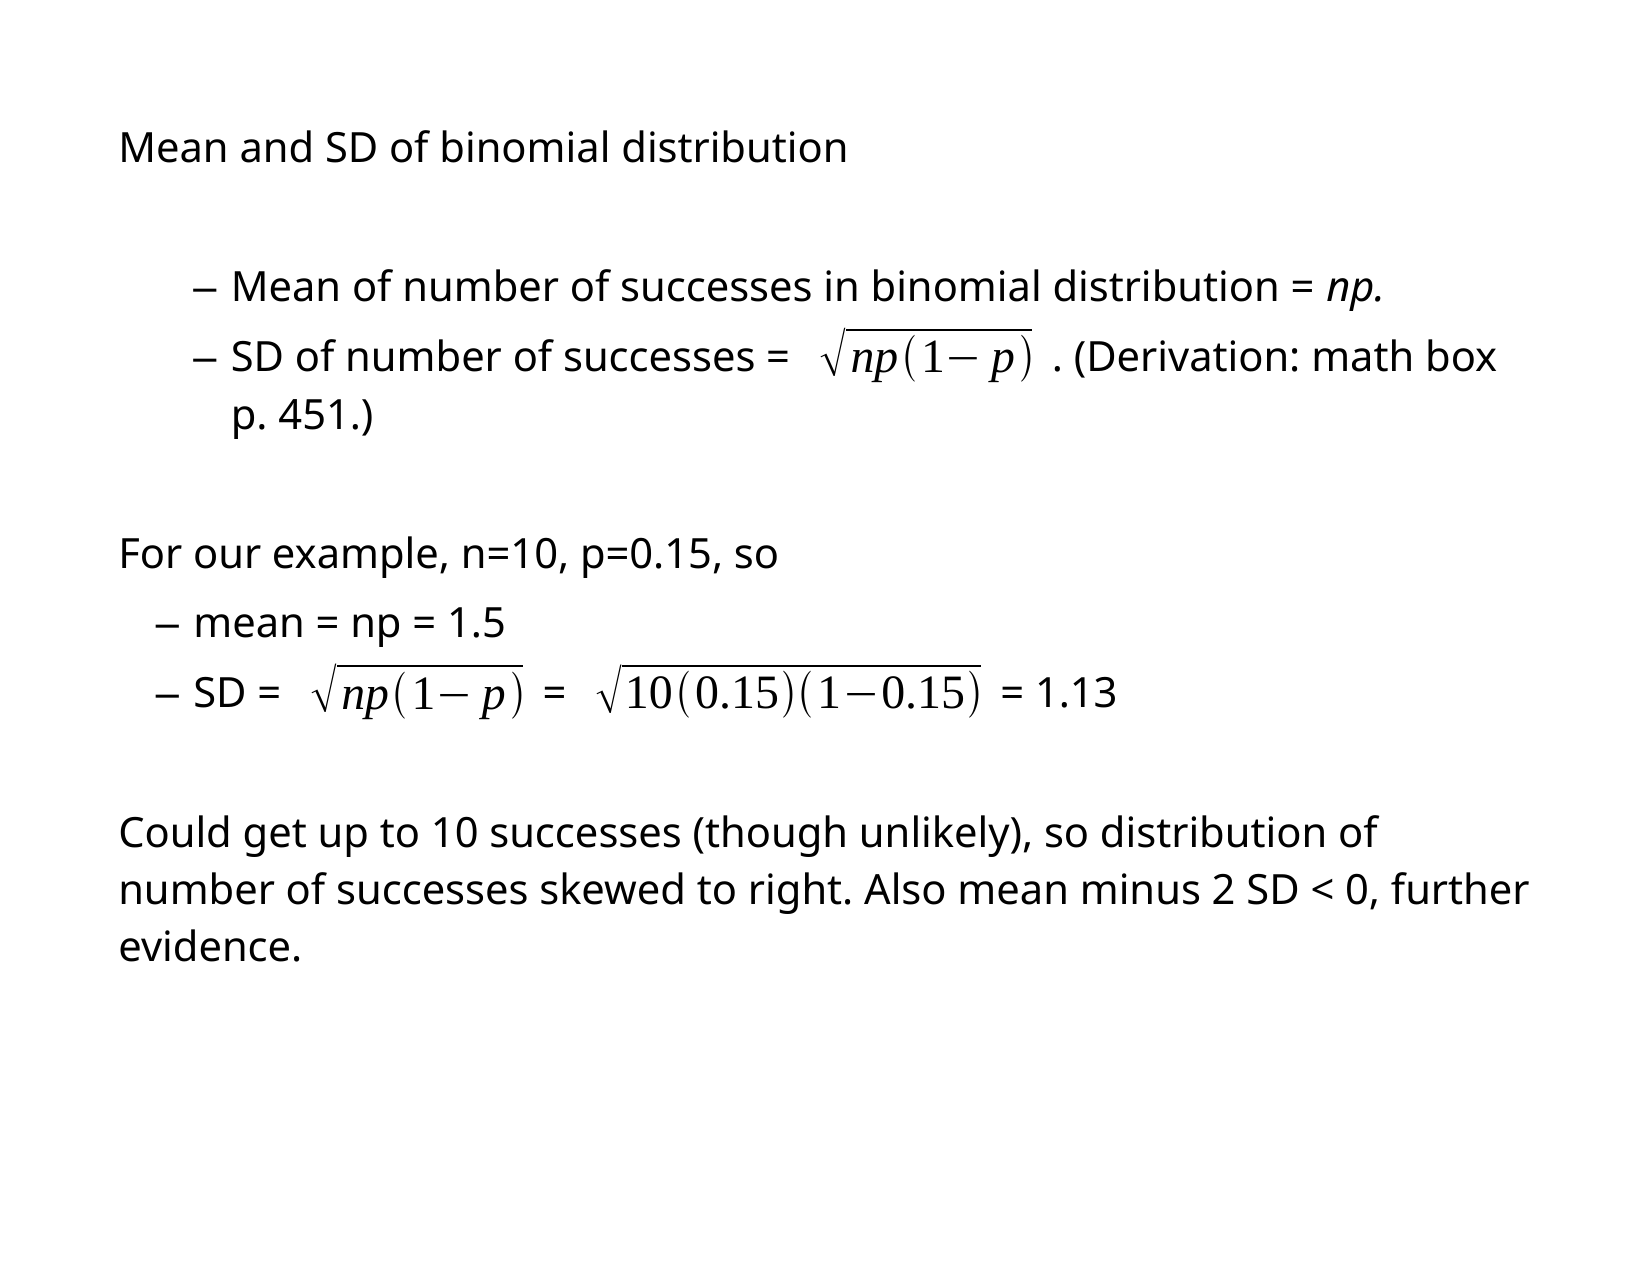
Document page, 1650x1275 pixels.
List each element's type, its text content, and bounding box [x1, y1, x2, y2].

text Could get up to 10 successes (though unlikely), so distribution of number of successes skewed to right. Also mean minus 2 SD < 0, further evidence. [118, 803, 1532, 973]
list mean = np = 1.5 [156, 593, 1532, 649]
text Mean and SD of binomial distribution [118, 118, 1532, 175]
list Mean of number of successes in binomial distribution = np. [193, 257, 1532, 313]
list SD of number of successes = . (Derivation: math box p. 451.) [193, 326, 1532, 442]
text For our example, n=10, p=0.15, so [118, 523, 1532, 580]
list SD = = = 1.13 [156, 662, 1532, 721]
